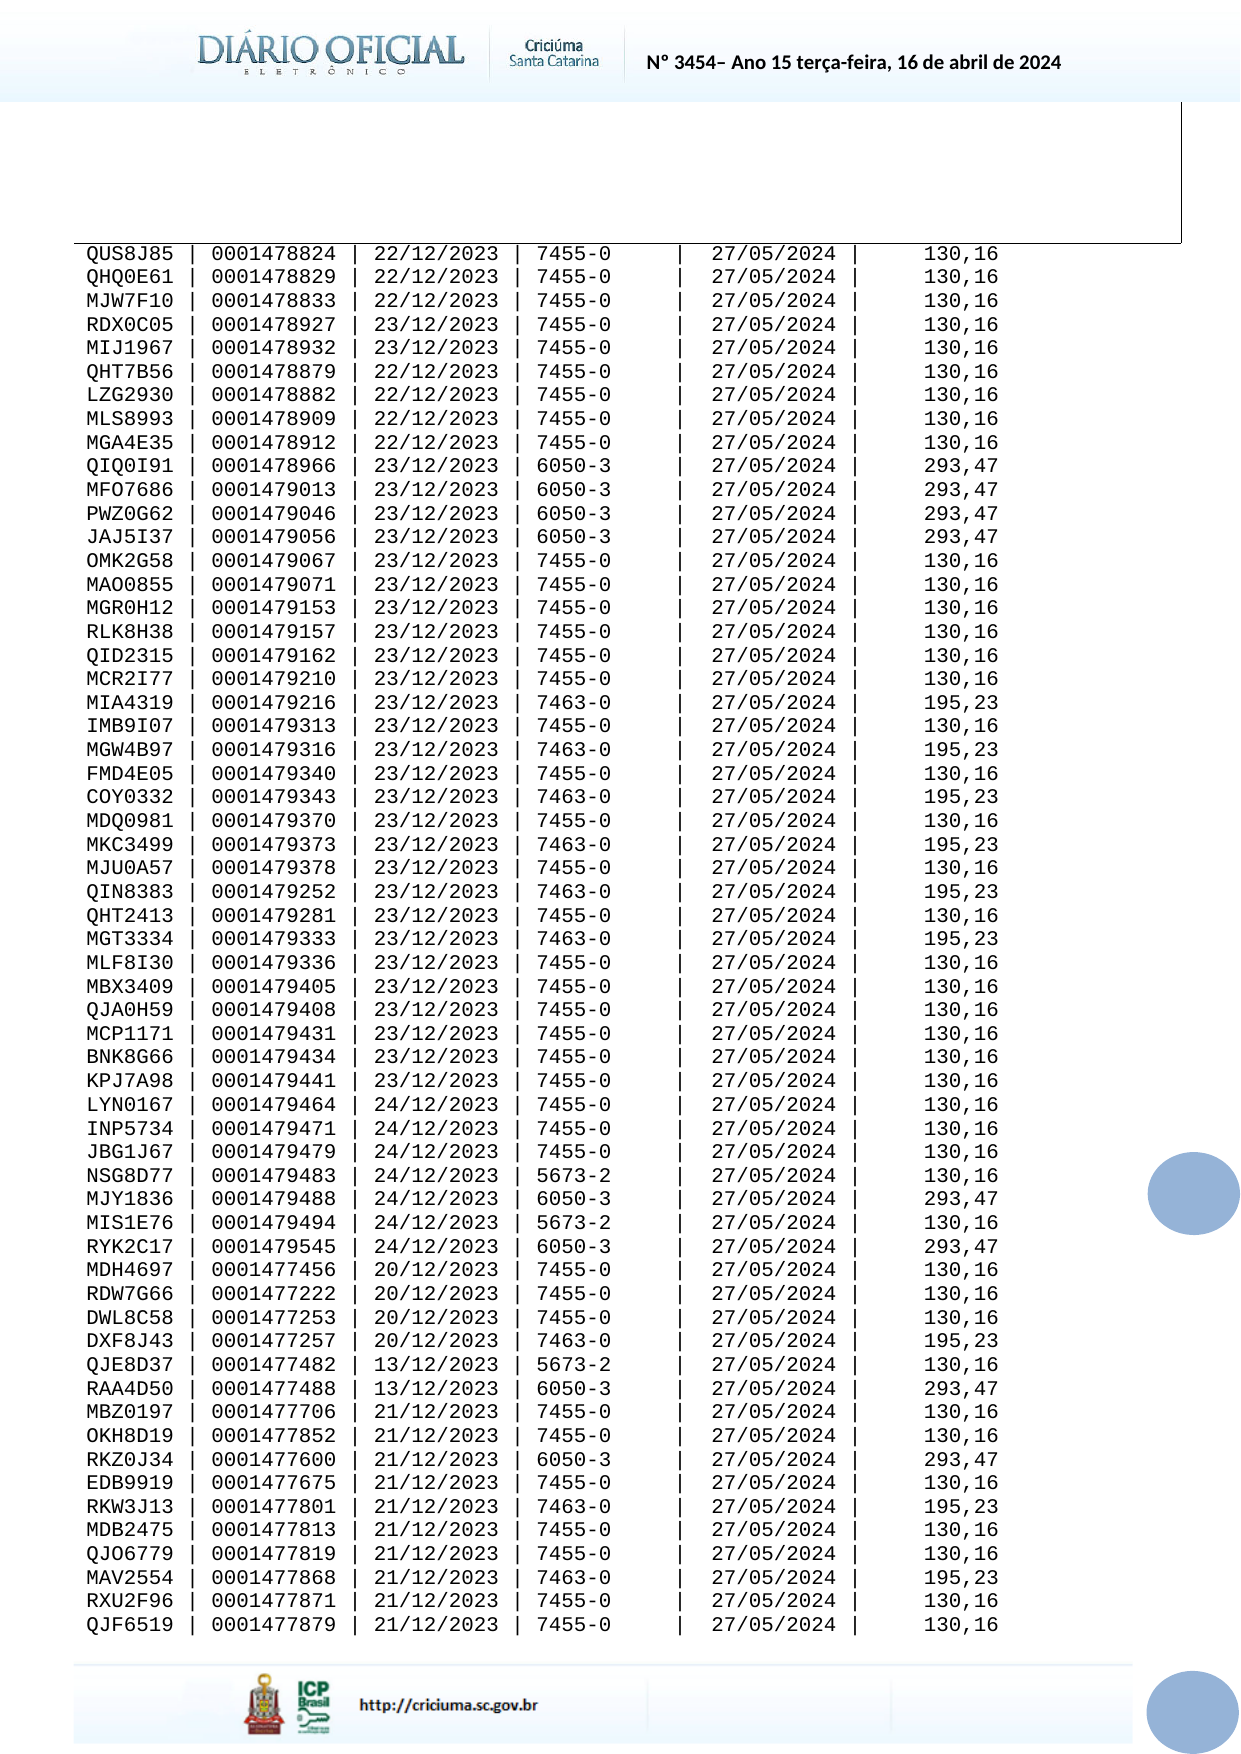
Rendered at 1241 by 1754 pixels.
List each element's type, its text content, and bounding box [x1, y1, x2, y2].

text MKC3499 | 0001479373 | 23/12/2023 | 7463-0 | 27/05/2024 | 195,23 [74, 834, 1181, 857]
text JBG1J67 | 0001479479 | 24/12/2023 | 7455-0 | 27/05/2024 | 130,16 [74, 1141, 1181, 1165]
text FMD4E05 | 0001479340 | 23/12/2023 | 7455-0 | 27/05/2024 | 130,16 [74, 763, 1181, 786]
text MLS8993 | 0001478909 | 22/12/2023 | 7455-0 | 27/05/2024 | 130,16 [74, 408, 1181, 432]
text MIS1E76 | 0001479494 | 24/12/2023 | 5673-2 | 27/05/2024 | 130,16 [74, 1212, 1181, 1236]
text MAV2554 | 0001477868 | 21/12/2023 | 7463-0 | 27/05/2024 | 195,23 [74, 1567, 1181, 1590]
text OKH8D19 | 0001477852 | 21/12/2023 | 7455-0 | 27/05/2024 | 130,16 [74, 1425, 1181, 1448]
text QUS8J85 | 0001478824 | 22/12/2023 | 7455-0 | 27/05/2024 | 130,16 [74, 243, 1181, 266]
text RKW3J13 | 0001477801 | 21/12/2023 | 7463-0 | 27/05/2024 | 195,23 [74, 1496, 1181, 1519]
text COY0332 | 0001479343 | 23/12/2023 | 7463-0 | 27/05/2024 | 195,23 [74, 786, 1181, 810]
text MCP1171 | 0001479431 | 23/12/2023 | 7455-0 | 27/05/2024 | 130,16 [74, 1023, 1181, 1047]
text QJF6519 | 0001477879 | 21/12/2023 | 7455-0 | 27/05/2024 | 130,16 [74, 1614, 1181, 1638]
text RDX0C05 | 0001478927 | 23/12/2023 | 7455-0 | 27/05/2024 | 130,16 [74, 313, 1181, 337]
text OMK2G58 | 0001479067 | 23/12/2023 | 7455-0 | 27/05/2024 | 130,16 [74, 550, 1181, 574]
text RKZ0J34 | 0001477600 | 21/12/2023 | 6050-3 | 27/05/2024 | 293,47 [74, 1448, 1181, 1472]
text MIA4319 | 0001479216 | 23/12/2023 | 7463-0 | 27/05/2024 | 195,23 [74, 692, 1181, 716]
text QHQ0E61 | 0001478829 | 22/12/2023 | 7455-0 | 27/05/2024 | 130,16 [74, 266, 1181, 290]
text MJW7F10 | 0001478833 | 22/12/2023 | 7455-0 | 27/05/2024 | 130,16 [74, 290, 1181, 313]
text DWL8C58 | 0001477253 | 20/12/2023 | 7455-0 | 27/05/2024 | 130,16 [74, 1307, 1181, 1330]
text INP5734 | 0001479471 | 24/12/2023 | 7455-0 | 27/05/2024 | 130,16 [74, 1117, 1181, 1141]
text JAJ5I37 | 0001479056 | 23/12/2023 | 6050-3 | 27/05/2024 | 293,47 [74, 526, 1181, 550]
text QHT7B56 | 0001478879 | 22/12/2023 | 7455-0 | 27/05/2024 | 130,16 [74, 361, 1181, 384]
text QID2315 | 0001479162 | 23/12/2023 | 7455-0 | 27/05/2024 | 130,16 [74, 644, 1181, 668]
text QJO6779 | 0001477819 | 21/12/2023 | 7455-0 | 27/05/2024 | 130,16 [74, 1543, 1181, 1567]
text RLK8H38 | 0001479157 | 23/12/2023 | 7455-0 | 27/05/2024 | 130,16 [74, 621, 1181, 644]
text IMB9I07 | 0001479313 | 23/12/2023 | 7455-0 | 27/05/2024 | 130,16 [74, 716, 1181, 739]
text RXU2F96 | 0001477871 | 21/12/2023 | 7455-0 | 27/05/2024 | 130,16 [74, 1590, 1181, 1614]
text DXF8J43 | 0001477257 | 20/12/2023 | 7463-0 | 27/05/2024 | 195,23 [74, 1330, 1181, 1354]
text RDW7G66 | 0001477222 | 20/12/2023 | 7455-0 | 27/05/2024 | 130,16 [74, 1283, 1181, 1307]
text MBX3409 | 0001479405 | 23/12/2023 | 7455-0 | 27/05/2024 | 130,16 [74, 976, 1181, 999]
text QIQ0I91 | 0001478966 | 23/12/2023 | 6050-3 | 27/05/2024 | 293,47 [74, 455, 1181, 479]
text MJU0A57 | 0001479378 | 23/12/2023 | 7455-0 | 27/05/2024 | 130,16 [74, 857, 1181, 881]
text LZG2930 | 0001478882 | 22/12/2023 | 7455-0 | 27/05/2024 | 130,16 [74, 384, 1181, 408]
text PWZ0G62 | 0001479046 | 23/12/2023 | 6050-3 | 27/05/2024 | 293,47 [74, 503, 1181, 526]
text MAO0855 | 0001479071 | 23/12/2023 | 7455-0 | 27/05/2024 | 130,16 [74, 574, 1181, 597]
text MIJ1967 | 0001478932 | 23/12/2023 | 7455-0 | 27/05/2024 | 130,16 [74, 337, 1181, 361]
text MDQ0981 | 0001479370 | 23/12/2023 | 7455-0 | 27/05/2024 | 130,16 [74, 810, 1181, 834]
text MBZ0197 | 0001477706 | 21/12/2023 | 7455-0 | 27/05/2024 | 130,16 [74, 1401, 1181, 1425]
text EDB9919 | 0001477675 | 21/12/2023 | 7455-0 | 27/05/2024 | 130,16 [74, 1472, 1181, 1496]
text MDH4697 | 0001477456 | 20/12/2023 | 7455-0 | 27/05/2024 | 130,16 [74, 1259, 1181, 1283]
text MGA4E35 | 0001478912 | 22/12/2023 | 7455-0 | 27/05/2024 | 130,16 [74, 432, 1181, 455]
text MFO7686 | 0001479013 | 23/12/2023 | 6050-3 | 27/05/2024 | 293,47 [74, 479, 1181, 503]
text BNK8G66 | 0001479434 | 23/12/2023 | 7455-0 | 27/05/2024 | 130,16 [74, 1047, 1181, 1070]
text QIN8383 | 0001479252 | 23/12/2023 | 7463-0 | 27/05/2024 | 195,23 [74, 881, 1181, 905]
text MGR0H12 | 0001479153 | 23/12/2023 | 7455-0 | 27/05/2024 | 130,16 [74, 597, 1181, 621]
text RAA4D50 | 0001477488 | 13/12/2023 | 6050-3 | 27/05/2024 | 293,47 [74, 1378, 1181, 1401]
text MGW4B97 | 0001479316 | 23/12/2023 | 7463-0 | 27/05/2024 | 195,23 [74, 739, 1181, 763]
text MJY1836 | 0001479488 | 24/12/2023 | 6050-3 | 27/05/2024 | 293,47 [74, 1188, 1152, 1212]
text MDB2475 | 0001477813 | 21/12/2023 | 7455-0 | 27/05/2024 | 130,16 [74, 1519, 1181, 1543]
text QJA0H59 | 0001479408 | 23/12/2023 | 7455-0 | 27/05/2024 | 130,16 [74, 999, 1181, 1023]
text NSG8D77 | 0001479483 | 24/12/2023 | 5673-2 | 27/05/2024 | 130,16 [74, 1165, 1159, 1188]
text MGT3334 | 0001479333 | 23/12/2023 | 7463-0 | 27/05/2024 | 195,23 [74, 928, 1181, 952]
text QJE8D37 | 0001477482 | 13/12/2023 | 5673-2 | 27/05/2024 | 130,16 [74, 1354, 1181, 1378]
text KPJ7A98 | 0001479441 | 23/12/2023 | 7455-0 | 27/05/2024 | 130,16 [74, 1070, 1181, 1094]
text RYK2C17 | 0001479545 | 24/12/2023 | 6050-3 | 27/05/2024 | 293,47 [74, 1236, 1181, 1259]
text LYN0167 | 0001479464 | 24/12/2023 | 7455-0 | 27/05/2024 | 130,16 [74, 1094, 1181, 1117]
text MLF8I30 | 0001479336 | 23/12/2023 | 7455-0 | 27/05/2024 | 130,16 [74, 952, 1181, 976]
text MCR2I77 | 0001479210 | 23/12/2023 | 7455-0 | 27/05/2024 | 130,16 [74, 668, 1181, 692]
text QHT2413 | 0001479281 | 23/12/2023 | 7455-0 | 27/05/2024 | 130,16 [74, 905, 1181, 928]
